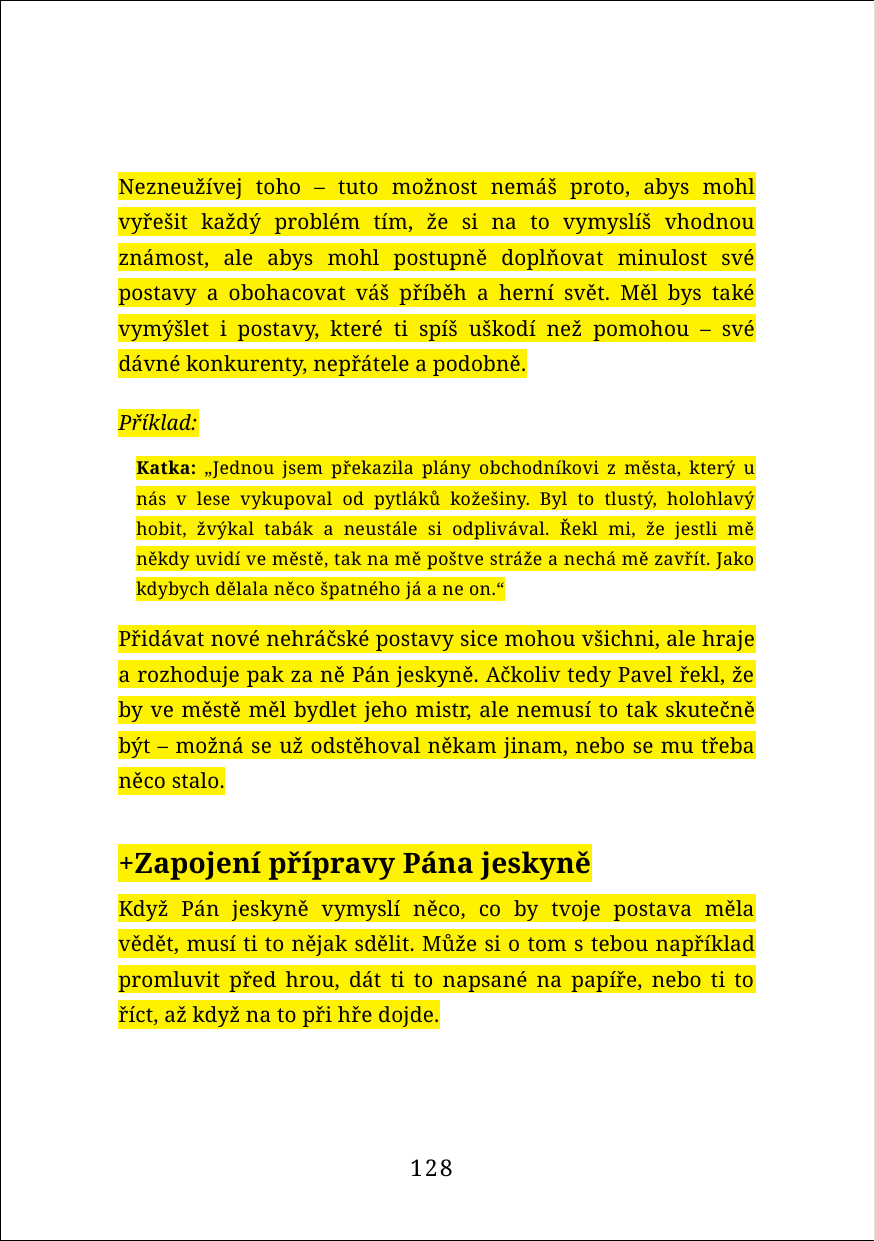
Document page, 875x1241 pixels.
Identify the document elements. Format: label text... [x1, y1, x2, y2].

text Katka: „Jednou jsem překazila plány obchodníkovi z města, který u nás v lese vykupoval od pytláků kožešiny. Byl to tlustý, holohlavý hobit, žvýkal tabák a neustále si odplivával. Řekl mi, že jestli mě někdy uvidí ve městě, tak na mě poštve stráže a nechá mě zavřít. Jako kdybych dělala něco špatného já a ne on.“ [136, 456, 756, 601]
text Když Pán jeskyně vymyslí něco, co by tvoje postava měla vědět, musí ti to nějak sdělit. Může si o tom s tebou například promluvit před hrou, dát ti to napsané na papíře, nebo ti to říct, až když na to při hře dojde. [118, 894, 756, 1029]
text Nezneužívej toho – tuto možnost nemáš proto, abys mohl vyřešit každý problém tím, že si na to vymyslíš vhodnou známost, ale abys mohl postupně doplňovat minulost své postavy a obohacovat váš příběh a herní svět. Měl bys také vymýšlet i postavy, které ti spíš uškodí než pomohou – své dávné konkurenty, nepřátele a podobně. [118, 172, 756, 378]
text Přidávat nové nehráčské postavy sice mohou všichni, ale hraje a rozhoduje pak za ně Pán jeskyně. Ačkoliv tedy Pavel řekl, že by ve městě měl bydlet jeho mistr, ale nemusí to tak skutečně být – možná se už odstěhoval někam jinam, nebo se mu třeba něco stalo. [118, 624, 756, 795]
text Příklad: [118, 408, 756, 437]
subtitle +Zapojení přípravy Pána jeskyně [118, 843, 756, 882]
